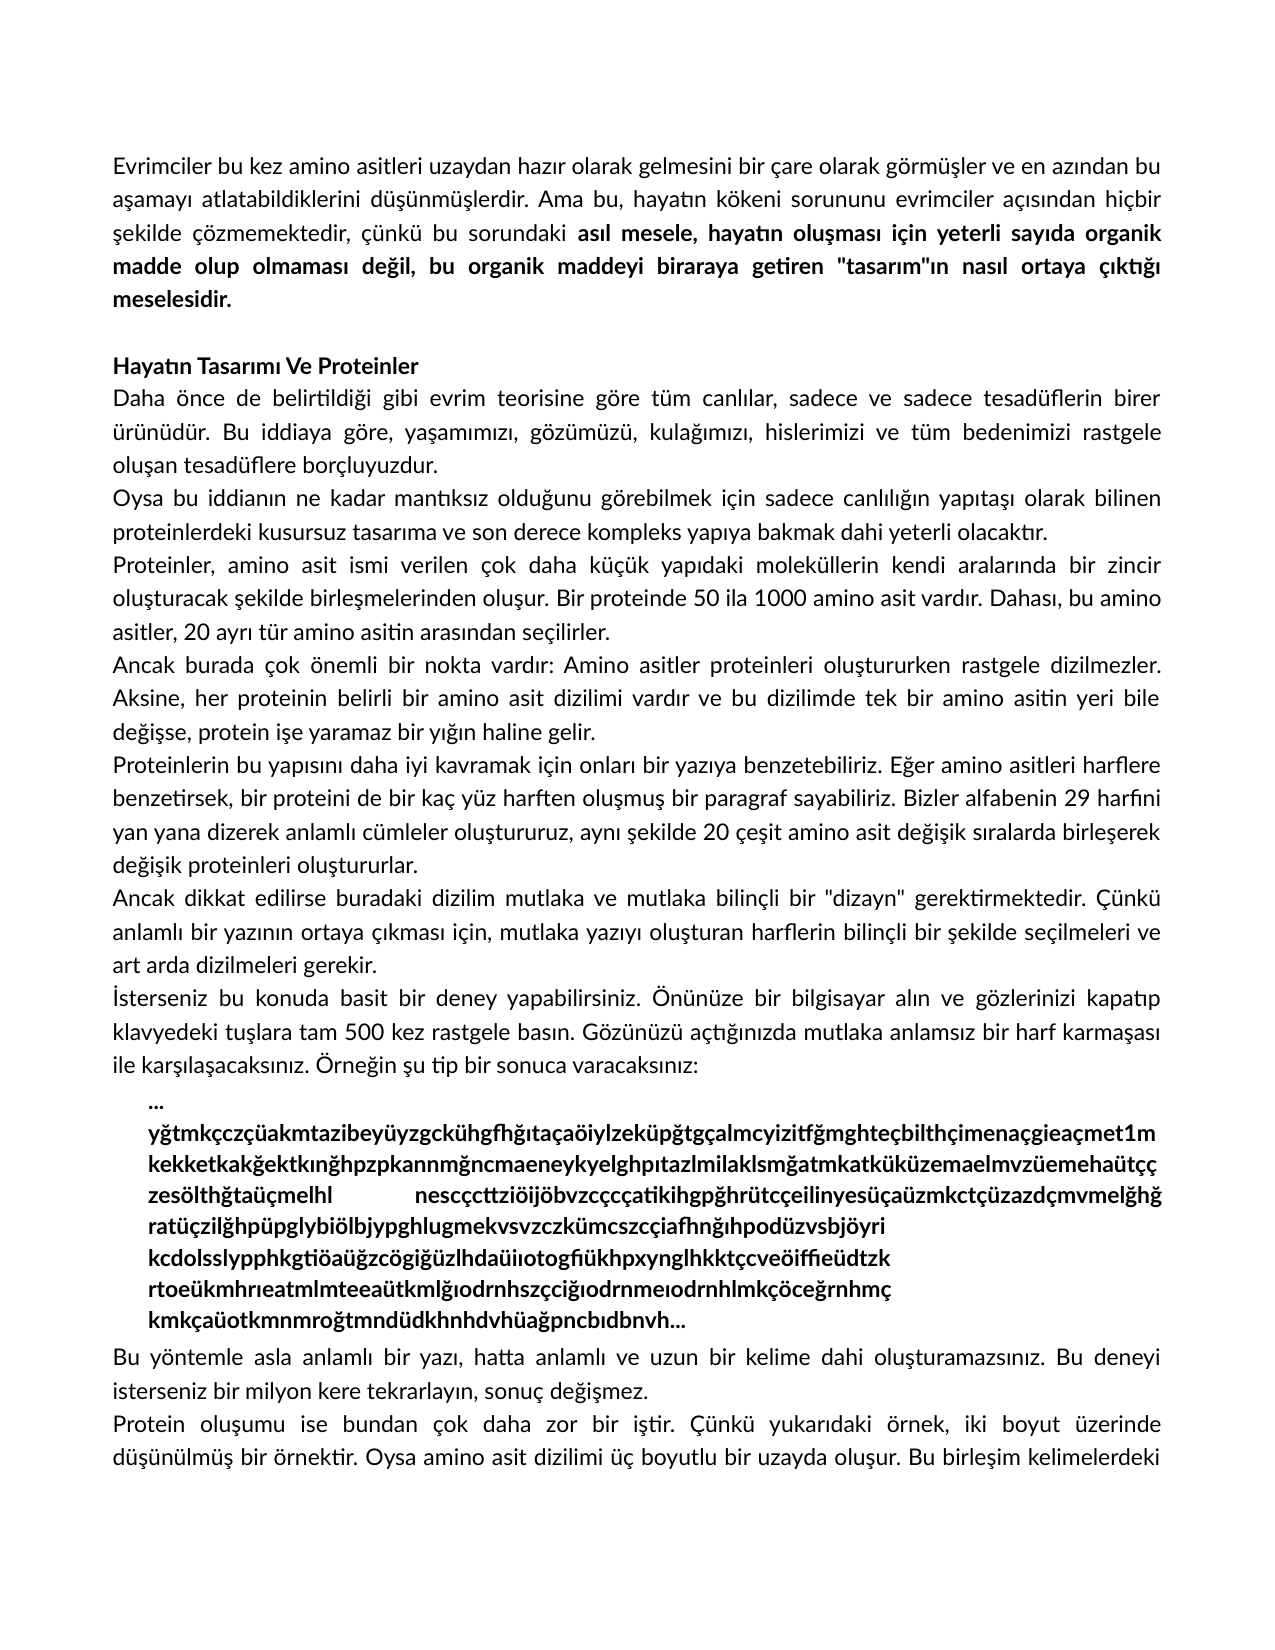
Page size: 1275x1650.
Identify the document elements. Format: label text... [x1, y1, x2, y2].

text İsterseniz bu konuda basit bir deney yapabilirsiniz. Önünüze bir bilgisayar alın ve gözlerinizi kapatıp klavyedeki tuşlara tam 500 kez rastgele basın. Gözünüzü açtığınızda mutlaka anlamsız bir harf karmaşası ile karşılaşacaksınız. Örneğin şu tip bir sonuca varacaksınız: [112, 980, 1162, 1080]
text Proteinler, amino asit ismi verilen çok daha küçük yapıdaki moleküllerin kendi aralarında bir zincir oluşturacak şekilde birleşmelerinden oluşur. Bir proteinde 50 ila 1000 amino asit vardır. Dahası, bu amino asitler, 20 ayrı tür amino asitin arasından seçilirler. [112, 547, 1162, 647]
text Proteinlerin bu yapısını daha iyi kavramak için onları bir yazıya benzetebiliriz. Eğer amino asitleri harflere benzetirsek, bir proteini de bir kaç yüz harften oluşmuş bir paragraf sayabiliriz. Bizler alfabenin 29 harfini yan yana dizerek anlamlı cümleler oluştururuz, aynı şekilde 20 çeşit amino asit değişik sıralarda birleşerek değişik proteinleri oluştururlar. [112, 747, 1162, 880]
text Evrimciler bu kez amino asitleri uzaydan hazır olarak gelmesini bir çare olarak görmüşler ve en azından bu aşamayı atlatabildiklerini düşünmüşlerdir. Ama bu, hayatın kökeni sorununu evrimciler açısından hiçbir şekilde çözmemektedir, çünkü bu sorundaki asıl mesele, hayatın oluşması için yeterli sayıda organik madde olup olmaması değil, bu organik maddeyi biraraya getiren "tasarım"ın nasıl ortaya çıktığı meselesidir. [112, 148, 1162, 314]
text Ancak dikkat edilirse buradaki dizilim mutlaka ve mutlaka bilinçli bir "dizayn" gerektirmektedir. Çünkü anlamlı bir yazının ortaya çıkması için, mutlaka yazıyı oluşturan harflerin bilinçli bir şekilde seçilmeleri ve art arda dizilmeleri gerekir. [112, 880, 1162, 980]
text Protein oluşumu ise bundan çok daha zor bir iştir. Çünkü yukarıdaki örnek, iki boyut üzerinde düşünülmüş bir örnektir. Oysa amino asit dizilimi üç boyutlu bir uzayda oluşur. Bu birleşim kelimelerdeki [112, 1406, 1162, 1472]
text Daha önce de belirtildiği gibi evrim teorisine göre tüm canlılar, sadece ve sadece tesadüflerin birer ürünüdür. Bu iddiaya göre, yaşamımızı, gözümüzü, kulağımızı, hislerimizi ve tüm bedenimizi rastgele oluşan tesadüflere borçluyuzdur. [112, 380, 1162, 480]
text Bu yöntemle asla anlamlı bir yazı, hatta anlamlı ve uzun bir kelime dahi oluşturamazsınız. Bu deneyi isterseniz bir milyon kere tekrarlayın, sonuç değişmez. [112, 1339, 1162, 1406]
text Hayatın Tasarımı Ve Proteinler [112, 352, 1162, 380]
text Ancak burada çok önemli bir nokta vardır: Amino asitler proteinleri oluştururken rastgele dizilmezler. Aksine, her proteinin belirli bir amino asit dizilimi vardır ve bu dizilimde tek bir amino asitin yeri bile değişse, protein işe yaramaz bir yığın haline gelir. [112, 647, 1162, 747]
text ... yğtmkçczçüakmtazibeyüyzgckühgfhğıtaçaöiylzeküpğtgçalmcyizitfğmghteçbilthçimenaçgieaçmet1mkekketkakğektkınğhpzpkannmğncmaeneykyelghpıtazlmilaklsmğatmkatküküzemaelmvzüemehaütççzesölthğtaüçmelhl nescçcttziöijöbvzcçcçatikihgpğhrütcçeilinyesüçaüzmkctçüzazdçmvmelğhğ ratüçzilğhpüpglybiölbjypghlugmekvsvzczkümcszcçiafhnğıhpodüzvsbjöyri kcdolsslypphkgtiöaüğzcögiğüzlhdaüiıotogfiükhpxynglhkktçcveöiffieüdtzk rtoeükmhrıeatmlmteeaütkmlğıodrnhszçciğıodrnmeıodrnhlmkçöceğrnhmç kmkçaüotkmnmroğtmndüdkhnhdvhüağpncbıdbnvh... [148, 1085, 1162, 1335]
text Oysa bu iddianın ne kadar mantıksız olduğunu görebilmek için sadece canlılığın yapıtaşı olarak bilinen proteinlerdeki kusursuz tasarıma ve son derece kompleks yapıya bakmak dahi yeterli olacaktır. [112, 480, 1162, 547]
